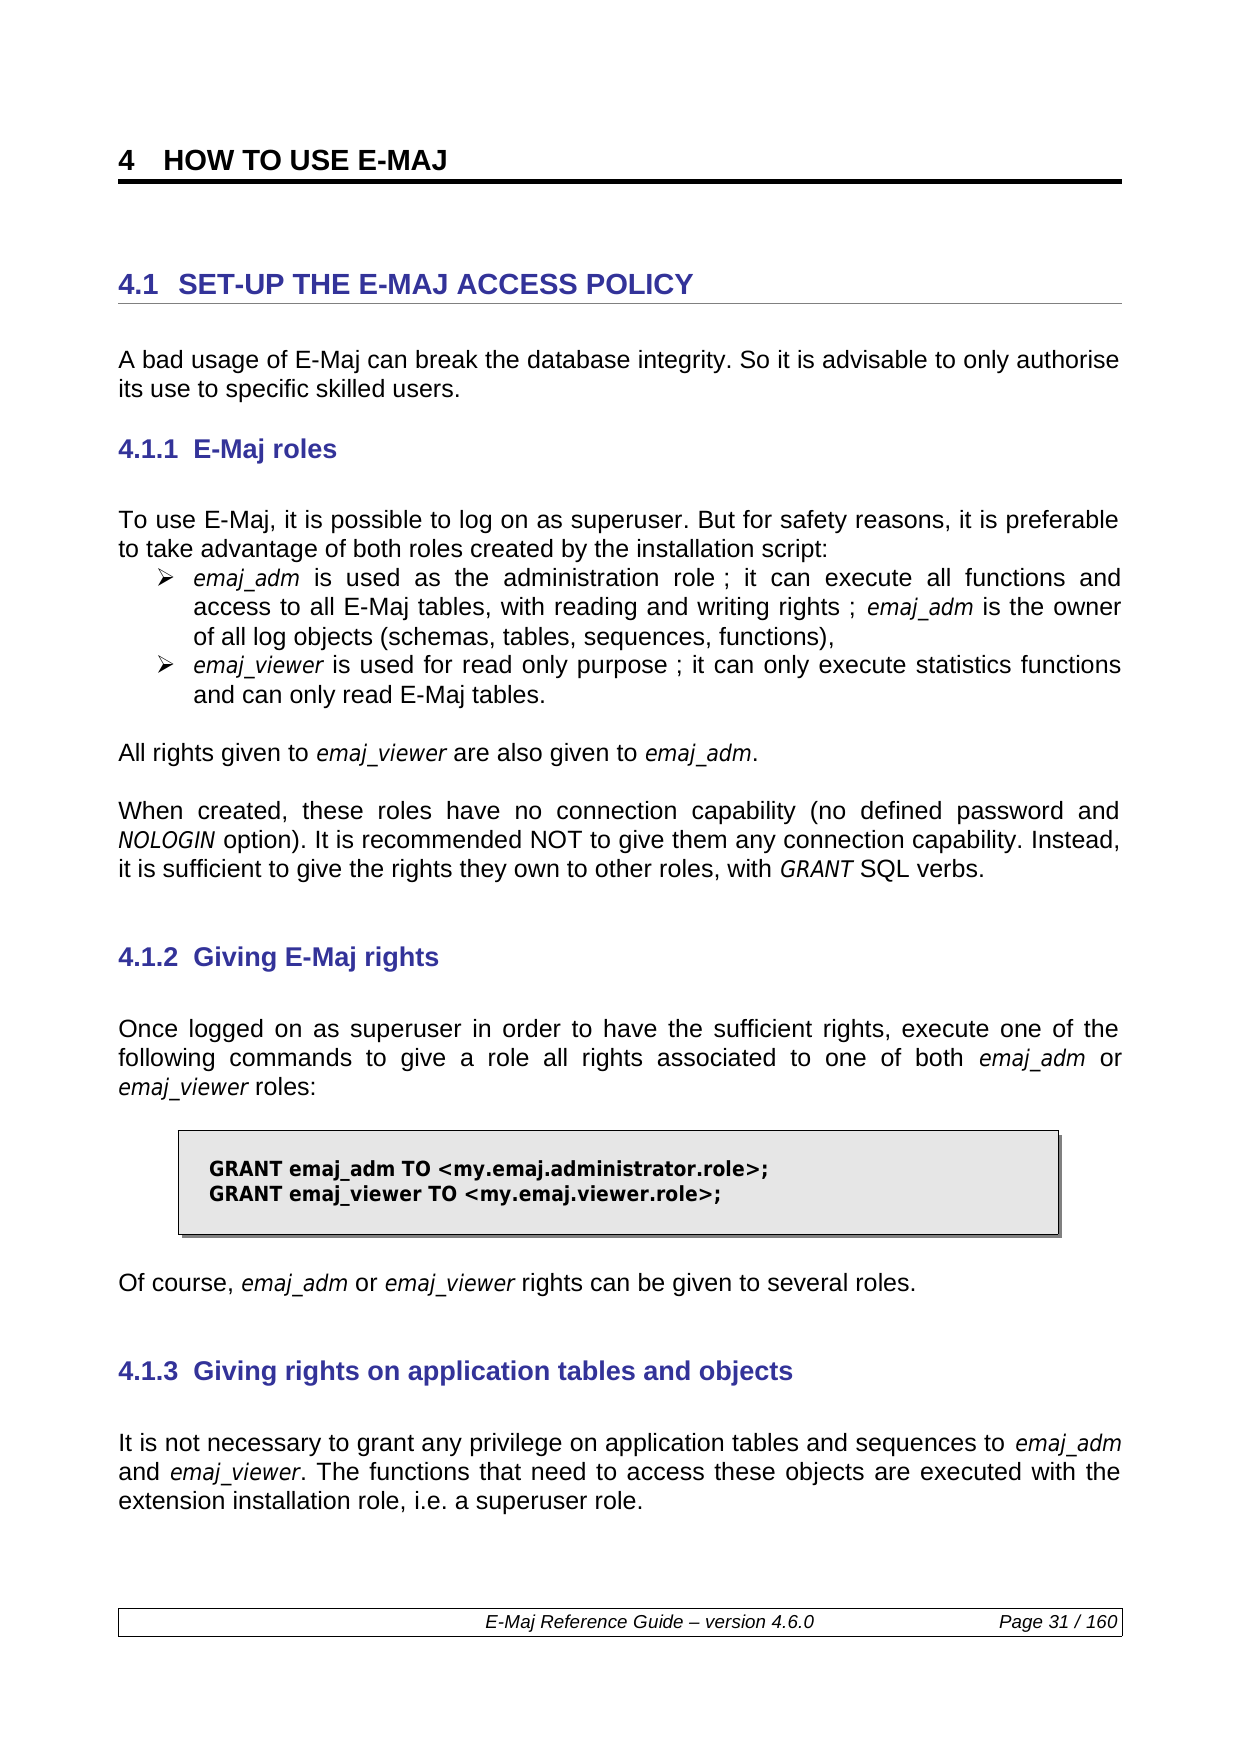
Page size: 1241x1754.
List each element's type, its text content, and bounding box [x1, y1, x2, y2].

subtitle How to use E-Maj [118, 143, 1122, 179]
subtitle Giving E-Maj rights [118, 941, 1122, 972]
text To use E-Maj, it is possible to log on as superuser. But for safety reasons, it is preferable to take advantage of both roles created by the installation script: [118, 505, 1122, 563]
list emaj_adm is used as the administration role ; it can execute all functions and access to all E-Maj tables, with reading and writing rights ; emaj_adm is the owner of all log objects (schemas, tables, sequences, functions), [156, 563, 1122, 650]
text Of course, emaj_adm or emaj_viewer rights can be given to several roles. [118, 1268, 1122, 1297]
text All rights given to emaj_viewer are also given to emaj_adm. [118, 738, 1122, 767]
subtitle Giving rights on application tables and objects [118, 1355, 1122, 1386]
list emaj_viewer is used for read only purpose ; it can only execute statistics functions and can only read E-Maj tables. [156, 650, 1122, 708]
subtitle Set-up the E-Maj access policy [118, 267, 1122, 303]
text When created, these roles have no connection capability (no defined password and NOLOGIN option). It is recommended NOT to give them any connection capability. Instead, it is sufficient to give the rights they own to other roles, with GRANT SQL verbs. [118, 796, 1122, 883]
text GRANT emaj_adm TO <my.emaj.administrator.role>; [179, 1154, 1058, 1179]
text Once logged on as superuser in order to have the sufficient rights, execute one of the following commands to give a role all rights associated to one of both emaj_adm or emaj_viewer roles: [118, 1014, 1122, 1101]
text A bad usage of E-Maj can break the database integrity. So it is advisable to only authorise its use to specific skilled users. [118, 345, 1122, 403]
subtitle E-Maj roles [118, 432, 1122, 463]
text GRANT emaj_viewer TO <my.emaj.viewer.role>; [179, 1179, 1058, 1203]
text It is not necessary to grant any privilege on application tables and sequences to emaj_adm and emaj_viewer. The functions that need to access these objects are executed with the extension installation role, i.e. a superuser role. [118, 1427, 1122, 1514]
